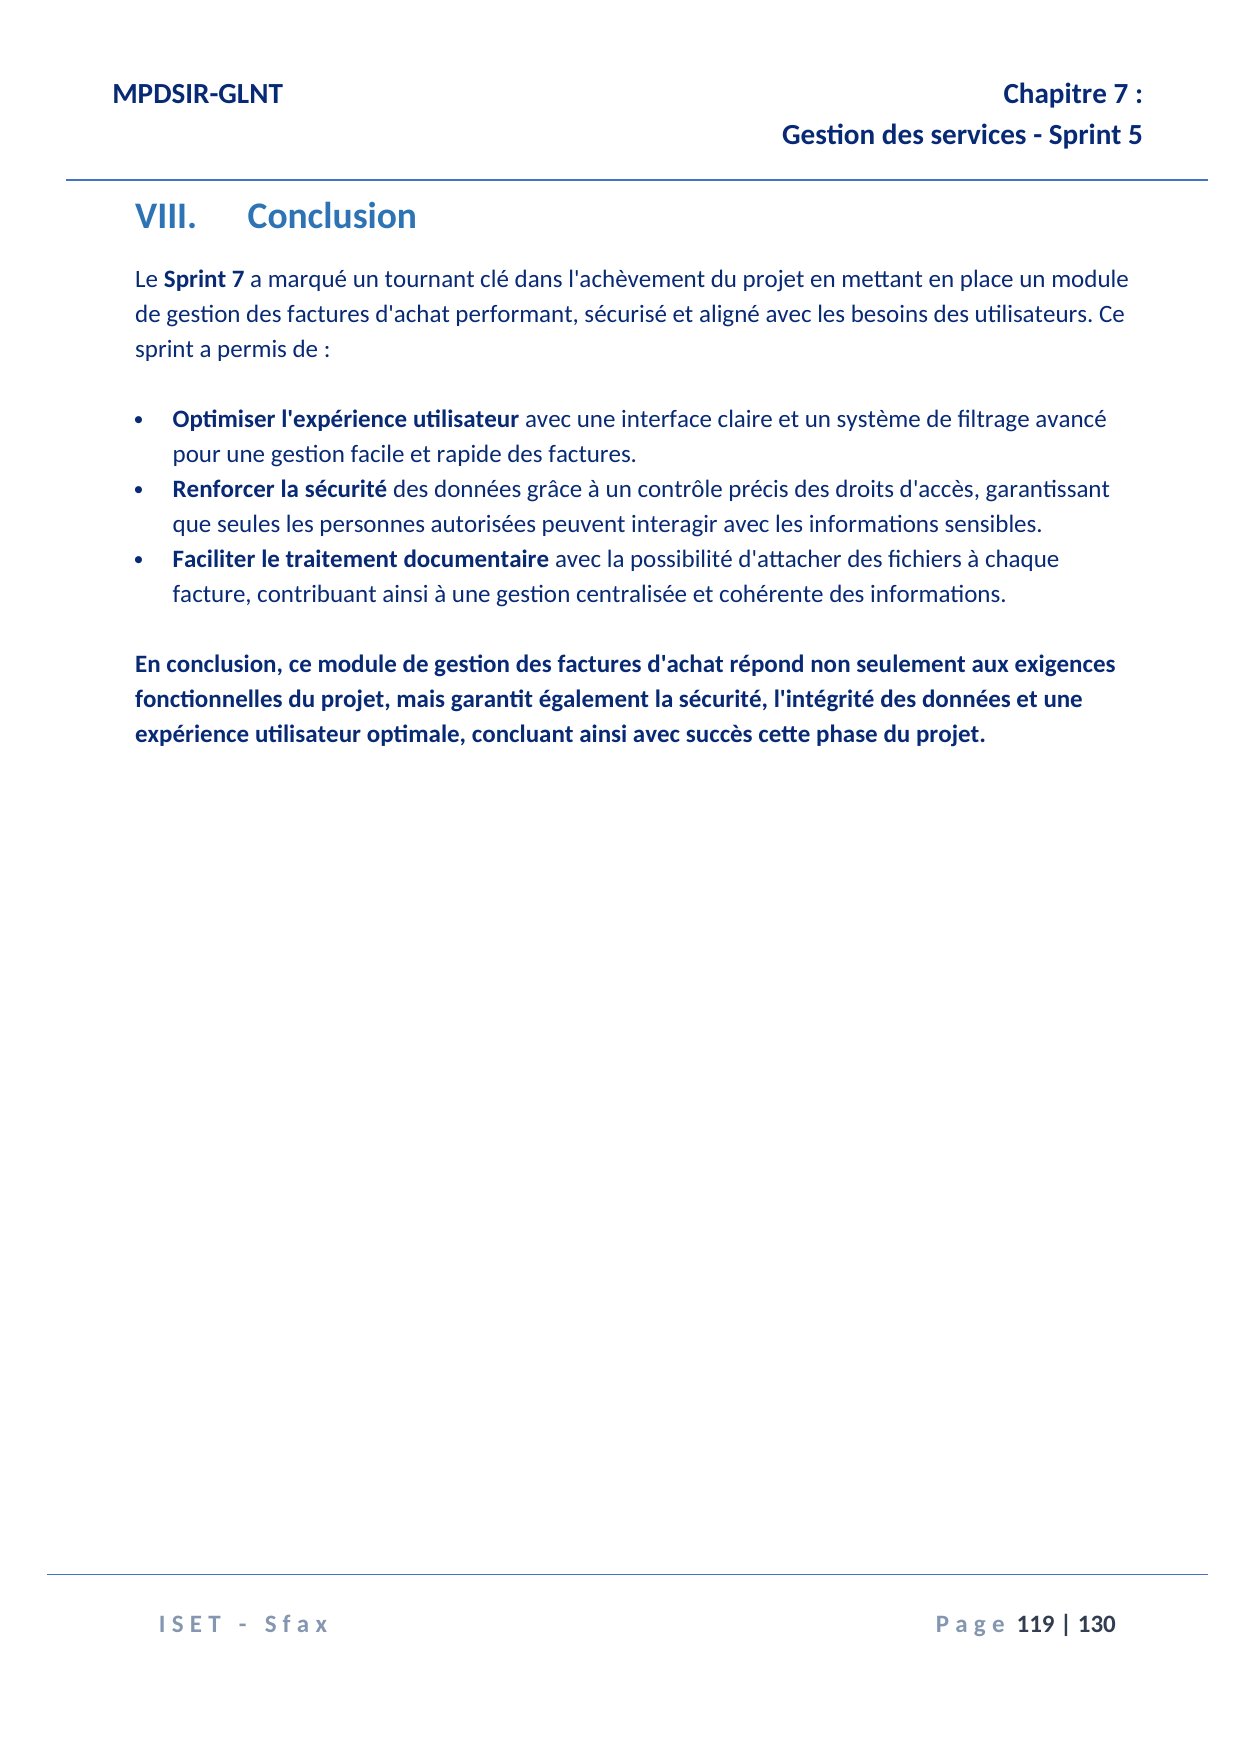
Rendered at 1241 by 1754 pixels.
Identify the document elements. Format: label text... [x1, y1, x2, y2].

text Le Sprint 7 a marqué un tournant clé dans l'achèvement du projet en mettant en place un module de gestion des factures d'achat performant, sécurisé et aligné avec les besoins des utilisateurs. Ce sprint a permis de : [135, 263, 1143, 364]
list Optimiser l'expérience utilisateur avec une interface claire et un système de filtrage avancé pour une gestion facile et rapide des factures. [135, 403, 1143, 469]
text En conclusion, ce module de gestion des factures d'achat répond non seulement aux exigences fonctionnelles du projet, mais garantit également la sécurité, l'intégrité des données et une expérience utilisateur optimale, concluant ainsi avec succès cette phase du projet. [135, 648, 1143, 749]
list Renforcer la sécurité des données grâce à un contrôle précis des droits d'accès, garantissant que seules les personnes autorisées peuvent interagir avec les informations sensibles. [135, 473, 1143, 539]
subtitle Conclusion [135, 192, 1143, 238]
list Faciliter le traitement documentaire avec la possibilité d'attacher des fichiers à chaque facture, contribuant ainsi à une gestion centralisée et cohérente des informations. [135, 543, 1143, 609]
